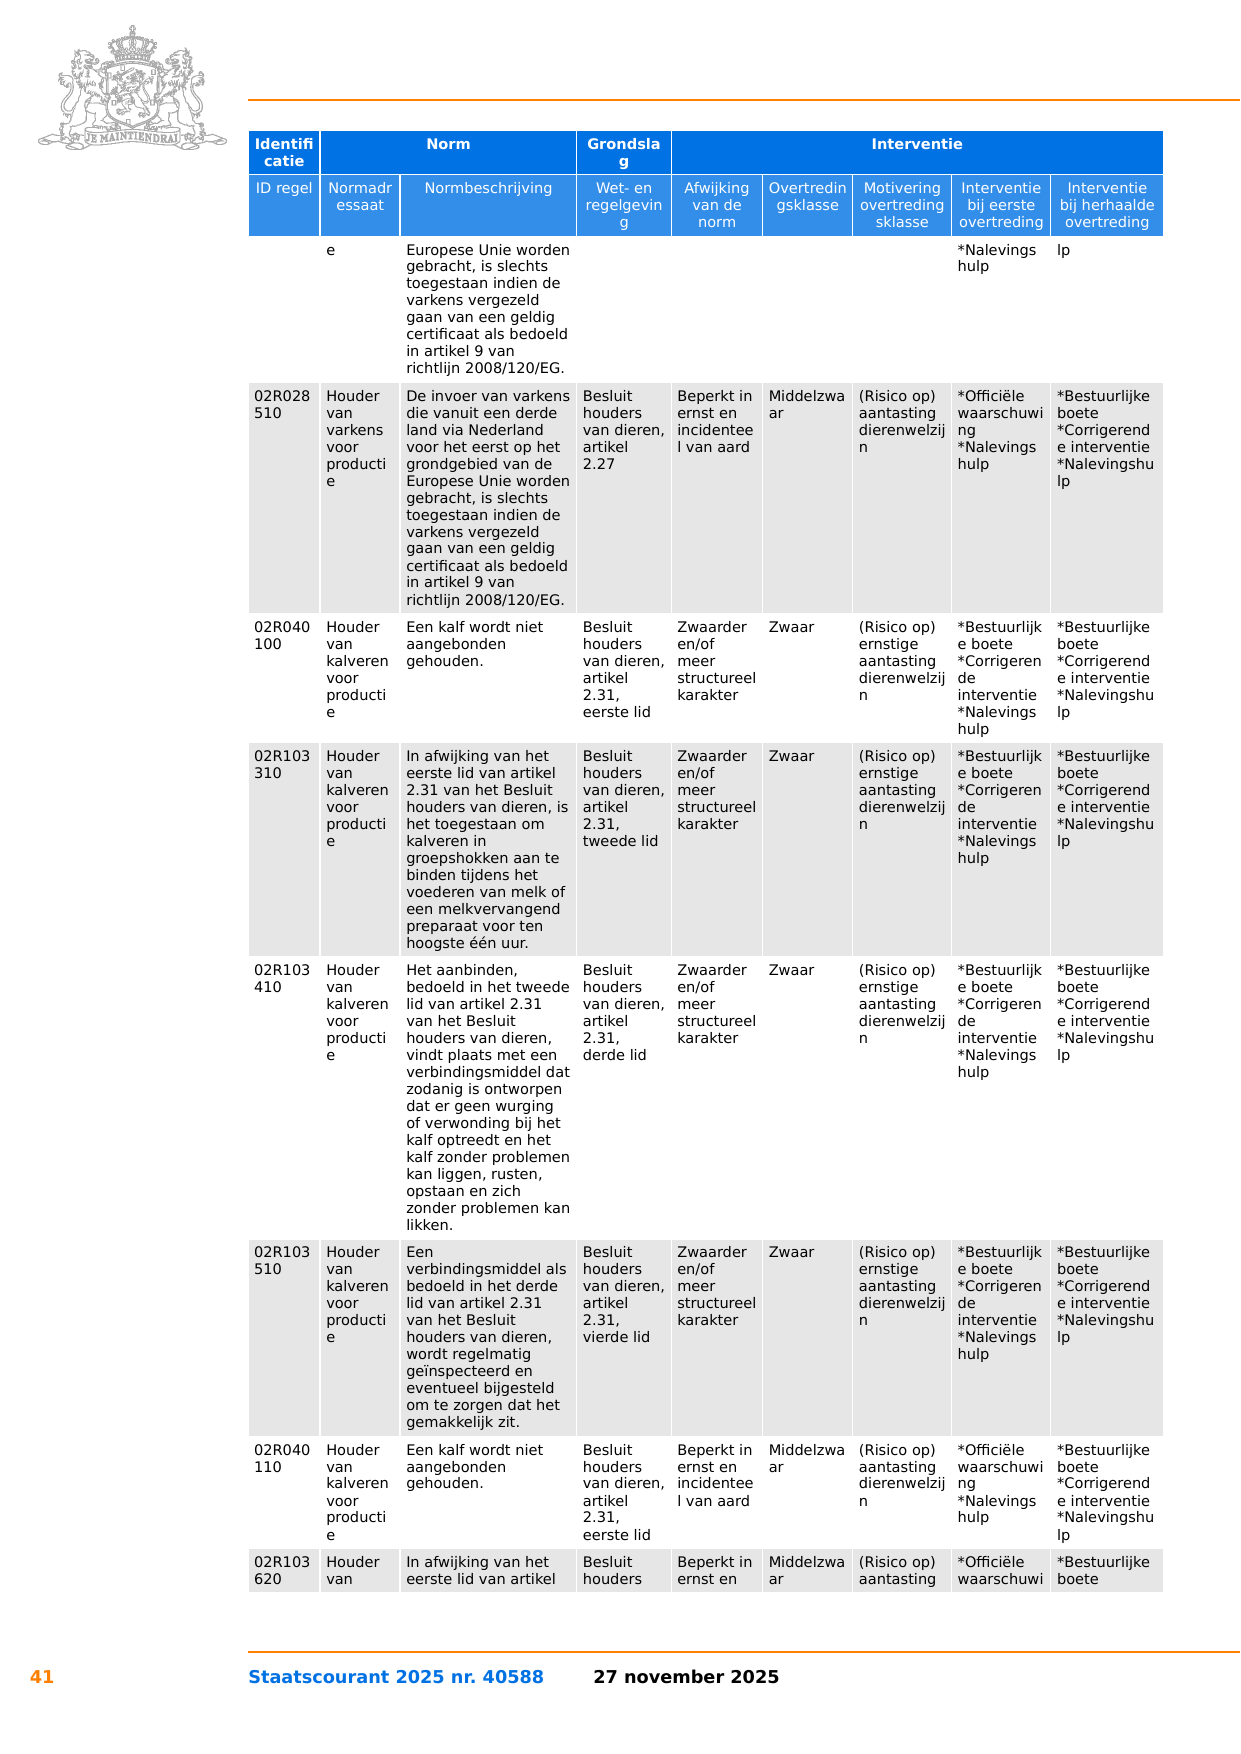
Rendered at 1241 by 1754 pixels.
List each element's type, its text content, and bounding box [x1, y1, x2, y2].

table_cell *Bestuurlijke boete *Corrigerende interventie *Nalevingshulp [952, 1240, 1050, 1436]
table_cell Middelzwaar [763, 1437, 852, 1548]
table_cell Zwaarder en/of meer structureel karakter [672, 614, 762, 742]
table_cell e [321, 237, 399, 382]
table_cell Zwaar [763, 958, 852, 1238]
table_cell Wet- en regelgeving [577, 175, 671, 236]
table_cell Houder van kalveren voor productie [321, 1437, 399, 1548]
table_cell Interventie bij herhaalde overtreding [1051, 175, 1163, 236]
table_cell *Bestuurlijke boete *Corrigerende interventie *Nalevingshulp [1051, 743, 1163, 956]
table_cell 02R103410 [249, 958, 319, 1238]
table_cell ID regel [249, 175, 319, 236]
table_cell [763, 237, 852, 382]
table_cell (Risico op) ernstige aantasting dierenwelzijn [853, 743, 951, 956]
table_cell Overtredingsklasse [763, 175, 852, 236]
table_cell Europese Unie worden gebracht, is slechts toegestaan indien de varkens vergezeld gaan van een geldig certificaat als bedoeld in artikel 9 van richtlijn 2008/120/EG. [401, 237, 576, 382]
table_cell Besluit houders van dieren, artikel 2.31, vierde lid [577, 1240, 671, 1436]
table_cell Zwaar [763, 1240, 852, 1436]
table_cell Motivering overtredingsklasse [853, 175, 951, 236]
picture [38, 25, 227, 150]
table_cell Middelzwaar [763, 383, 852, 613]
table_header Grondslag [577, 131, 671, 174]
table_cell *Bestuurlijke boete *Corrigerende interventie *Nalevingshulp [952, 743, 1050, 956]
table_cell (Risico op) aantasting [853, 1549, 951, 1592]
table_cell 02R040110 [249, 1437, 319, 1548]
table_cell Houder van [321, 1549, 399, 1592]
table_cell Besluit houders van dieren, artikel 2.31, tweede lid [577, 743, 671, 956]
table_header Norm [321, 131, 576, 174]
table_cell In afwijking van het eerste lid van artikel [401, 1549, 576, 1592]
table_cell Houder van kalveren voor productie [321, 743, 399, 956]
table_cell *Bestuurlijke boete *Corrigerende interventie *Nalevingshulp [952, 614, 1050, 742]
table_cell Beperkt in ernst en incidenteel van aard [672, 383, 762, 613]
table_cell Middelzwaar [763, 1549, 852, 1592]
table_cell [577, 237, 671, 382]
table_cell Zwaarder en/of meer structureel karakter [672, 743, 762, 956]
table_cell Een kalf wordt niet aangebonden gehouden. [401, 1437, 576, 1548]
table_cell (Risico op) ernstige aantasting dierenwelzijn [853, 958, 951, 1238]
table_cell Houder van kalveren voor productie [321, 958, 399, 1238]
table_cell *Nalevingshulp [952, 237, 1050, 382]
table_cell *Bestuurlijke boete *Corrigerende interventie *Nalevingshulp [1051, 614, 1163, 742]
table_cell [249, 237, 319, 382]
table_cell Besluit houders [577, 1549, 671, 1592]
table_cell Afwijking van de norm [672, 175, 762, 236]
table_cell *Bestuurlijke boete *Corrigerende interventie *Nalevingshulp [1051, 383, 1163, 613]
table_cell (Risico op) ernstige aantasting dierenwelzijn [853, 614, 951, 742]
table_cell Interventie bij eerste overtreding [952, 175, 1050, 236]
table_header Interventie [672, 131, 1163, 174]
table_cell Zwaarder en/of meer structureel karakter [672, 1240, 762, 1436]
table_cell Zwaarder en/of meer structureel karakter [672, 958, 762, 1238]
table_cell *Officiële waarschuwing *Nalevingshulp [952, 383, 1050, 613]
table_cell Besluit houders van dieren, artikel 2.31, eerste lid [577, 614, 671, 742]
table_cell Zwaar [763, 614, 852, 742]
table_cell [853, 237, 951, 382]
table_cell Besluit houders van dieren, artikel 2.31, eerste lid [577, 1437, 671, 1548]
table_cell *Bestuurlijke boete *Corrigerende interventie *Nalevingshulp [1051, 958, 1163, 1238]
table_cell 02R103620 [249, 1549, 319, 1592]
table_cell 02R028510 [249, 383, 319, 613]
table_cell [672, 237, 762, 382]
table_cell Een kalf wordt niet aangebonden gehouden. [401, 614, 576, 742]
table_cell *Officiële waarschuwing *Nalevingshulp [952, 1437, 1050, 1548]
table_cell (Risico op) aantasting dierenwelzijn [853, 383, 951, 613]
table_cell Normbeschrijving [401, 175, 576, 236]
table_cell Beperkt in ernst en incidenteel van aard [672, 1437, 762, 1548]
table_cell *Bestuurlijke boete [1051, 1549, 1163, 1592]
table_cell Besluit houders van dieren, artikel 2.27 [577, 383, 671, 613]
table_cell Zwaar [763, 743, 852, 956]
table_cell 02R103310 [249, 743, 319, 956]
table_cell 02R040100 [249, 614, 319, 742]
table_cell lp [1051, 237, 1163, 382]
table_cell Houder van varkens voor productie [321, 383, 399, 613]
table_cell Besluit houders van dieren, artikel 2.31, derde lid [577, 958, 671, 1238]
table_cell *Bestuurlijke boete *Corrigerende interventie *Nalevingshulp [952, 958, 1050, 1238]
table_cell *Officiële waarschuwi [952, 1549, 1050, 1592]
table_cell Normadressaat [321, 175, 399, 236]
table_cell (Risico op) ernstige aantasting dierenwelzijn [853, 1240, 951, 1436]
table_cell *Bestuurlijke boete *Corrigerende interventie *Nalevingshulp [1051, 1240, 1163, 1436]
table_cell *Bestuurlijke boete *Corrigerende interventie *Nalevingshulp [1051, 1437, 1163, 1548]
table_cell 02R103510 [249, 1240, 319, 1436]
table_cell Houder van kalveren voor productie [321, 614, 399, 742]
table_cell In afwijking van het eerste lid van artikel 2.31 van het Besluit houders van dieren, is het toegestaan om kalveren in groepshokken aan te binden tijdens het voederen van melk of een melkvervangend preparaat voor ten hoogste één uur. [401, 743, 576, 956]
table_cell Beperkt in ernst en [672, 1549, 762, 1592]
table_cell Houder van kalveren voor productie [321, 1240, 399, 1436]
table_cell Het aanbinden, bedoeld in het tweede lid van artikel 2.31 van het Besluit houders van dieren, vindt plaats met een verbindingsmiddel dat zodanig is ontworpen dat er geen wurging of verwonding bij het kalf optreedt en het kalf zonder problemen kan liggen, rusten, opstaan en zich zonder problemen kan likken. [401, 958, 576, 1238]
table_cell De invoer van varkens die vanuit een derde land via Nederland voor het eerst op het grondgebied van de Europese Unie worden gebracht, is slechts toegestaan indien de varkens vergezeld gaan van een geldig certificaat als bedoeld in artikel 9 van richtlijn 2008/120/EG. [401, 383, 576, 613]
table_header Identificatie [249, 131, 319, 174]
table_cell (Risico op) aantasting dierenwelzijn [853, 1437, 951, 1548]
table_cell Een verbindingsmiddel als bedoeld in het derde lid van artikel 2.31 van het Besluit houders van dieren, wordt regelmatig geïnspecteerd en eventueel bijgesteld om te zorgen dat het gemakkelijk zit. [401, 1240, 576, 1436]
